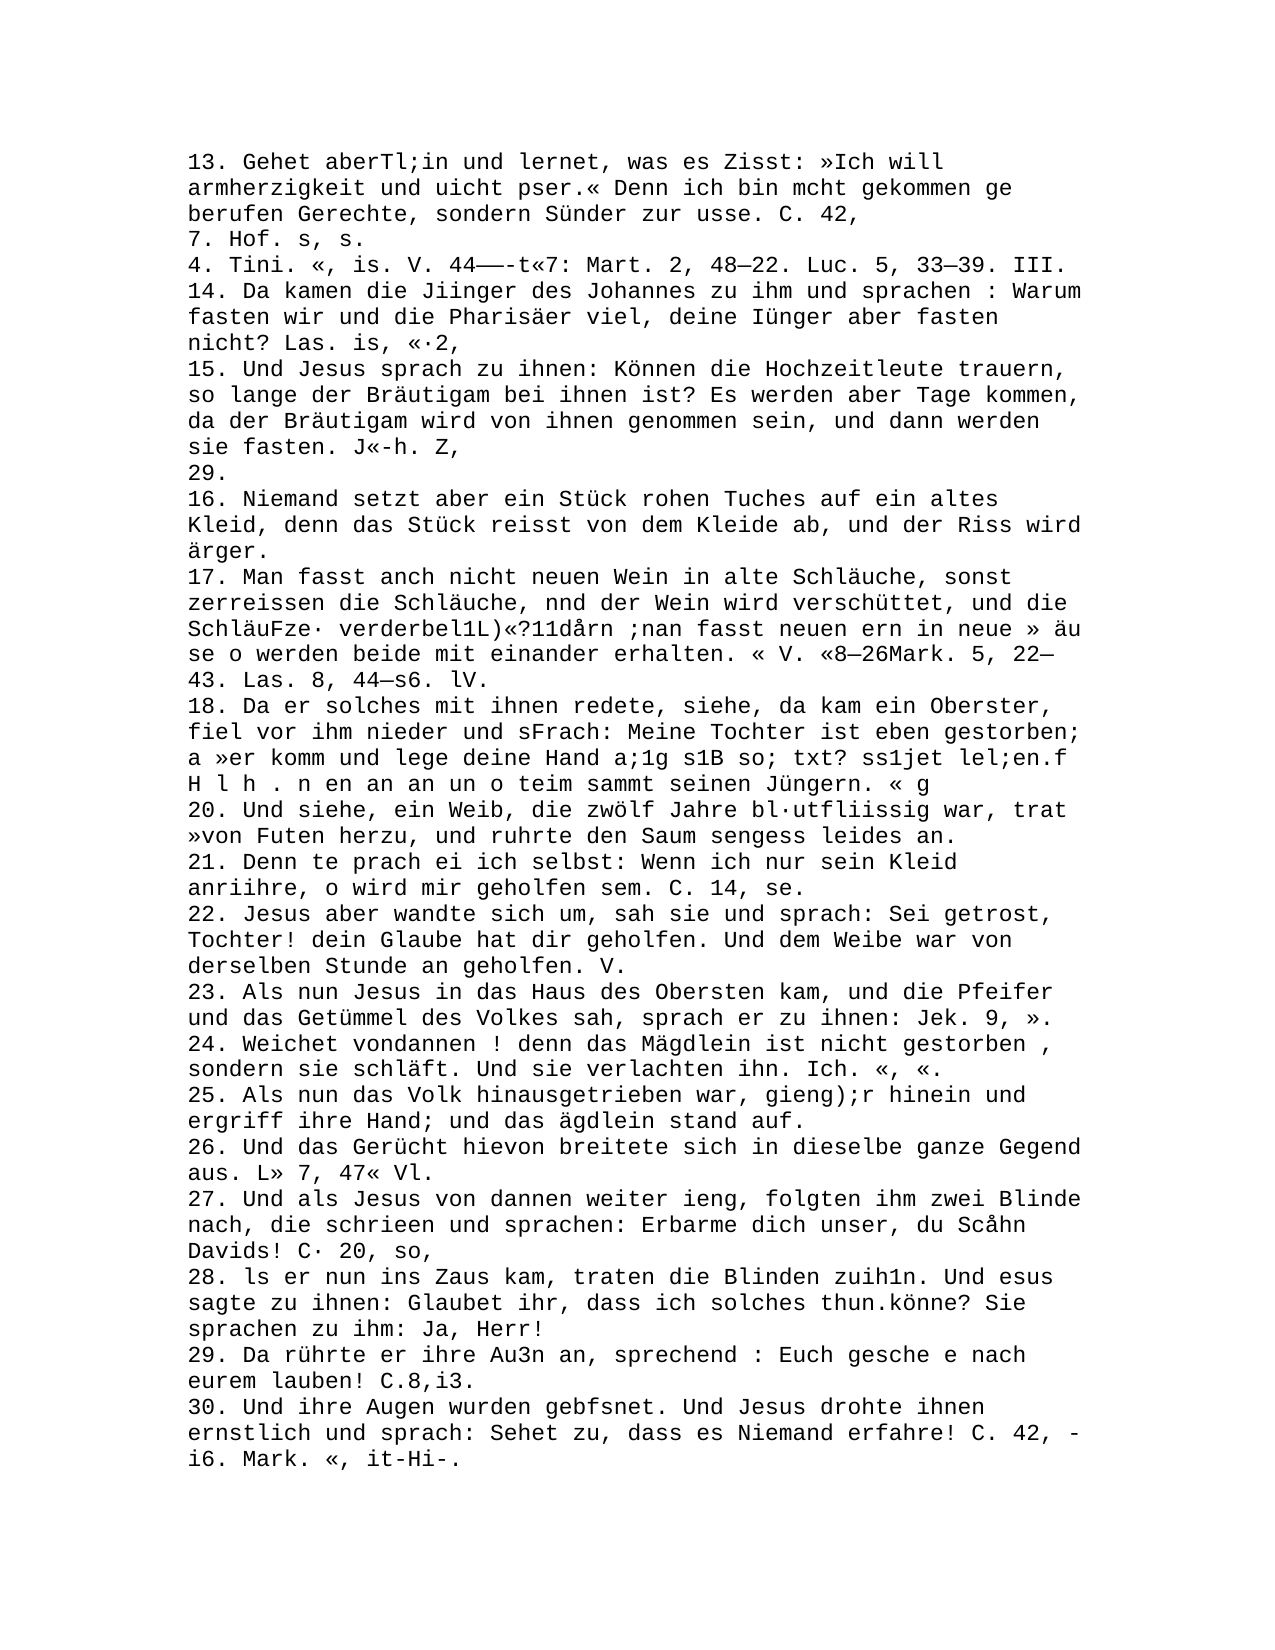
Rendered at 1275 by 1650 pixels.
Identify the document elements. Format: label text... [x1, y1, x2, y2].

text 29. Da rührte er ihre Au3n an, sprechend : Euch gesche e nach eurem lauben! C.8,i3. [187, 1343, 1087, 1395]
text 17. Man fasst anch nicht neuen Wein in alte Schläuche, sonst zerreissen die Schläuche, nnd der Wein wird verschüttet, und die SchläuFze· verderbel1L)«?11dårn ;nan fasst neuen ern in neue » äu se o werden beide mit einander erhalten. « V. «8—26Mark. 5, 22—43. Las. 8, 44—s6. lV. [187, 565, 1087, 695]
text 21. Denn te prach ei ich selbst: Wenn ich nur sein Kleid anriihre, o wird mir geholfen sem. C. 14, se. [187, 850, 1087, 902]
text 29. [187, 461, 1087, 487]
text 23. Als nun Jesus in das Haus des Obersten kam, und die Pfeifer und das Getümmel des Volkes sah, sprach er zu ihnen: Jek. 9, ». [187, 980, 1087, 1032]
text 25. Als nun das Volk hinausgetrieben war, gieng);r hinein und ergriff ihre Hand; und das ägdlein stand auf. [187, 1084, 1087, 1136]
text 7. Hof. s, s. [187, 228, 1087, 254]
text 18. Da er solches mit ihnen redete, siehe, da kam ein Oberster, fiel vor ihm nieder und sFrach: Meine Tochter ist eben gestorben; a »er komm und lege deine Hand a;1g s1B so; txt? ss1jet lel;en.f H l h . n en an an un o teim sammt seinen Jüngern. « g [187, 695, 1087, 798]
text 14. Da kamen die Jiinger des Johannes zu ihm und sprachen : Warum fasten wir und die Pharisäer viel, deine Iünger aber fasten nicht? Las. is, «·2, [187, 280, 1087, 357]
text 16. Niemand setzt aber ein Stück rohen Tuches auf ein altes Kleid, denn das Stück reisst von dem Kleide ab, und der Riss wird ärger. [187, 487, 1087, 565]
text 22. Jesus aber wandte sich um, sah sie und sprach: Sei getrost, Tochter! dein Glaube hat dir geholfen. Und dem Weibe war von derselben Stunde an geholfen. V. [187, 902, 1087, 980]
text 26. Und das Gerücht hievon breitete sich in dieselbe ganze Gegend aus. L» 7, 47« Vl. [187, 1136, 1087, 1187]
text 24. Weichet vondannen ! denn das Mägdlein ist nicht gestorben , sondern sie schläft. Und sie verlachten ihn. Ich. «, «. [187, 1032, 1087, 1084]
text 27. Und als Jesus von dannen weiter ieng, folgten ihm zwei Blinde nach, die schrieen und sprachen: Erbarme dich unser, du Scåhn Davids! C· 20, so, [187, 1187, 1087, 1265]
text 4. Tini. «, is. V. 44——-t«7: Mart. 2, 48—22. Luc. 5, 33—39. III. [187, 254, 1087, 280]
text 30. Und ihre Augen wurden gebfsnet. Und Jesus drohte ihnen ernstlich und sprach: Sehet zu, dass es Niemand erfahre! C. 42, -i6. Mark. «, it-Hi-. [187, 1395, 1087, 1473]
text 13. Gehet aberTl;in und lernet, was es Zisst: »Ich will armherzigkeit und uicht pser.« Denn ich bin mcht gekommen ge berufen Gerechte, sondern Sünder zur usse. C. 42, [187, 150, 1087, 228]
text 20. Und siehe, ein Weib, die zwölf Jahre bl·utfliissig war, trat »von Futen herzu, und ruhrte den Saum sengess leides an. [187, 798, 1087, 850]
text 28. ls er nun ins Zaus kam, traten die Blinden zuih1n. Und esus sagte zu ihnen: Glaubet ihr, dass ich solches thun.könne? Sie sprachen zu ihm: Ja, Herr! [187, 1265, 1087, 1343]
text 15. Und Jesus sprach zu ihnen: Können die Hochzeitleute trauern, so lange der Bräutigam bei ihnen ist? Es werden aber Tage kommen, da der Bräutigam wird von ihnen genommen sein, und dann werden sie fasten. J«-h. Z, [187, 357, 1087, 461]
